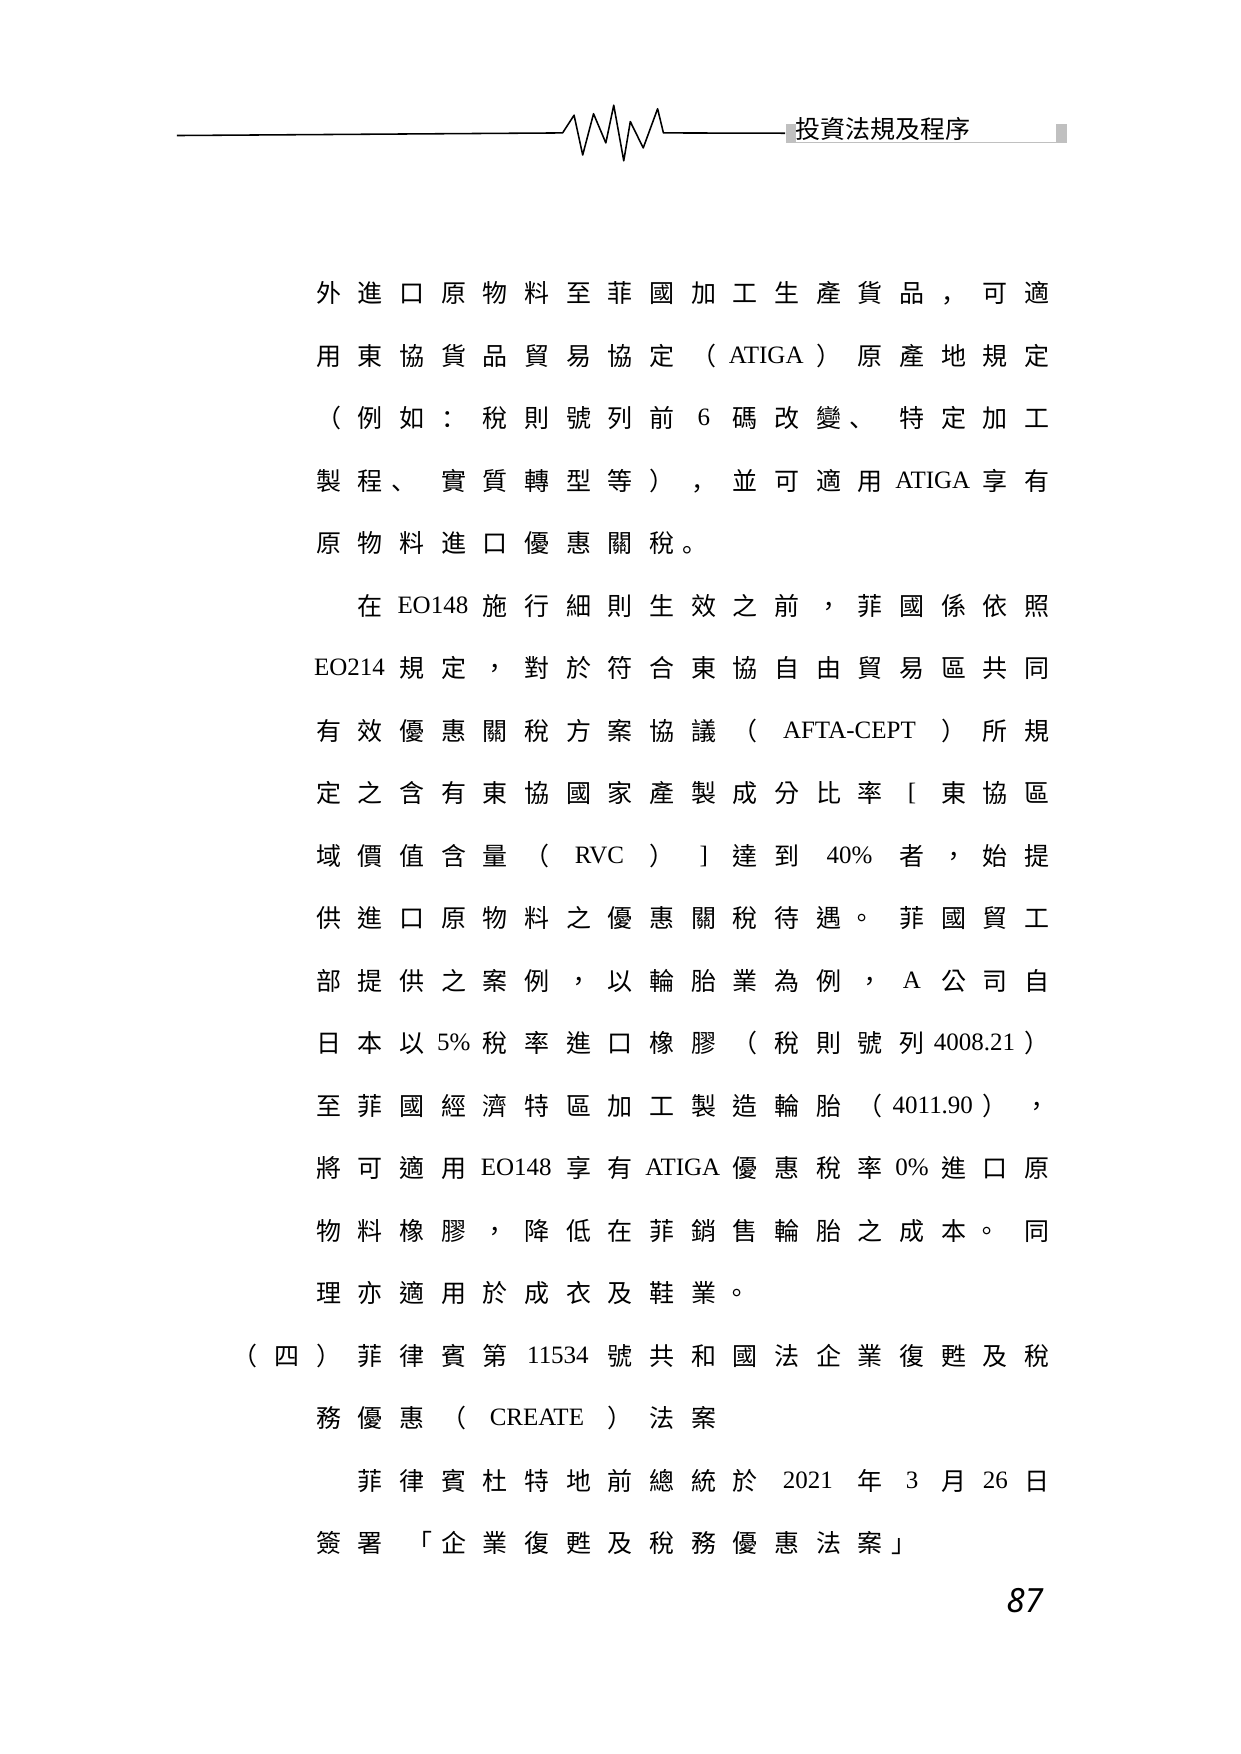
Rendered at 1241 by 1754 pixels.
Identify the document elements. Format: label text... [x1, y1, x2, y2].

text 在EO148施行細則生效之前，菲國係依照EO214規定，對於符合東協自由貿易區共同有效優惠關稅方案協議（AFTA-CEPT）所規定之含有東協國家產製成分比率[東協區域價值含量（RVC）]達到40%者，始提供進口原物料之優惠關稅待遇。菲國貿工部提供之案例，以輪胎業為例，A公司自日本以5%稅率進口橡膠（稅則號列4008.21）至菲國經濟特區加工製造輪胎（4011.90），將可適用EO148享有ATIGA優惠稅率0%進口原物料橡膠，降低在菲銷售輪胎之成本。同理亦適用於成衣及鞋業。 [281, 563, 1058, 1313]
text 外進口原物料至菲國加工生產貨品，可適用東協貨品貿易協定（ATIGA）原產地規定（例如：稅則號列前6碼改變、特定加工製程、實質轉型等），並可適用ATIGA享有原物料進口優惠關稅。 [281, 250, 1058, 563]
text （四）菲律賓第11534號共和國法企業復甦及稅務優惠（CREATE）法案 [207, 1313, 1058, 1438]
text 菲律賓杜特地前總統於2021年3月26日簽署「企業復甦及稅務優惠法案」 [281, 1438, 1058, 1563]
